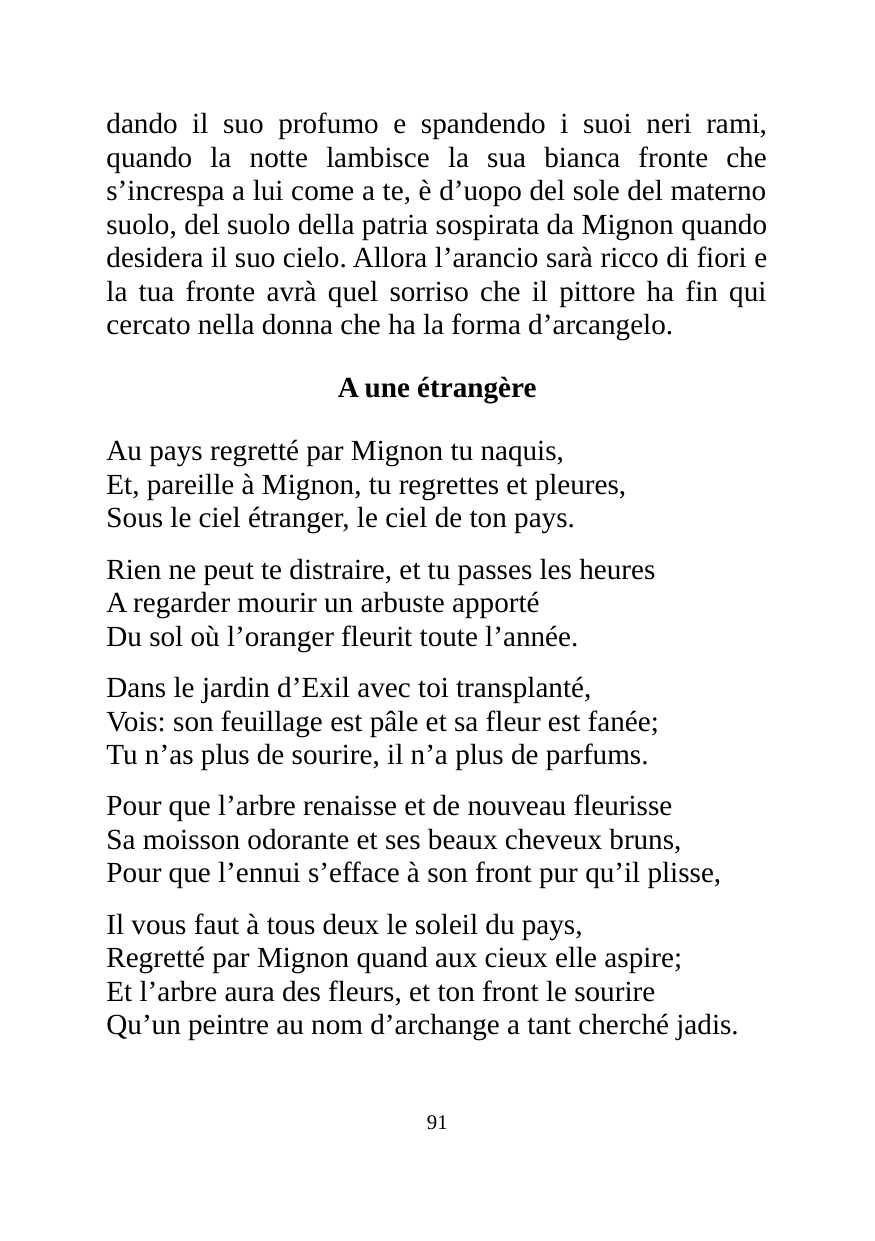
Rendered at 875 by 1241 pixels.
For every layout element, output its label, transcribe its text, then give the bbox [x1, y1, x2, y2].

subtitle A une étrangère [106, 371, 768, 404]
text Pour que l’arbre renaisse et de nouveau fleurisse Sa moisson odorante et ses beaux cheveux bruns, Pour que l’ennui s’efface à son front pur qu’il plisse, [106, 788, 768, 889]
text Dans le jardin d’Exil avec toi transplanté, Vois: son feuillage est pâle et sa fleur est fanée; Tu n’as plus de sourire, il n’a plus de parfums. [106, 670, 768, 771]
text Au pays regretté par Mignon tu naquis, Et, pareille à Mignon, tu regrettes et pleures, Sous le ciel étranger, le ciel de ton pays. [106, 433, 768, 534]
text Rien ne peut te distraire, et tu passes les heures A regarder mourir un arbuste apporté Du sol où l’oranger fleurit toute l’année. [106, 552, 768, 652]
text dando il suo profumo e spandendo i suoi neri rami, quando la notte lambisce la sua bianca fronte che s’increspa a lui come a te, è d’uopo del sole del materno suolo, del suolo della patria sospirata da Mignon quando desidera il suo cielo. Allora l’arancio sarà ricco di fiori e la tua fronte avrà quel sorriso che il pittore ha fin qui cercato nella donna che ha la forma d’arcangelo. [106, 106, 768, 341]
text Il vous faut à tous deux le soleil du pays, Regretté par Mignon quand aux cieux elle aspire; Et l’arbre aura des fleurs, et ton front le sourire Qu’un peintre au nom d’archange a tant cherché jadis. [106, 907, 768, 1041]
